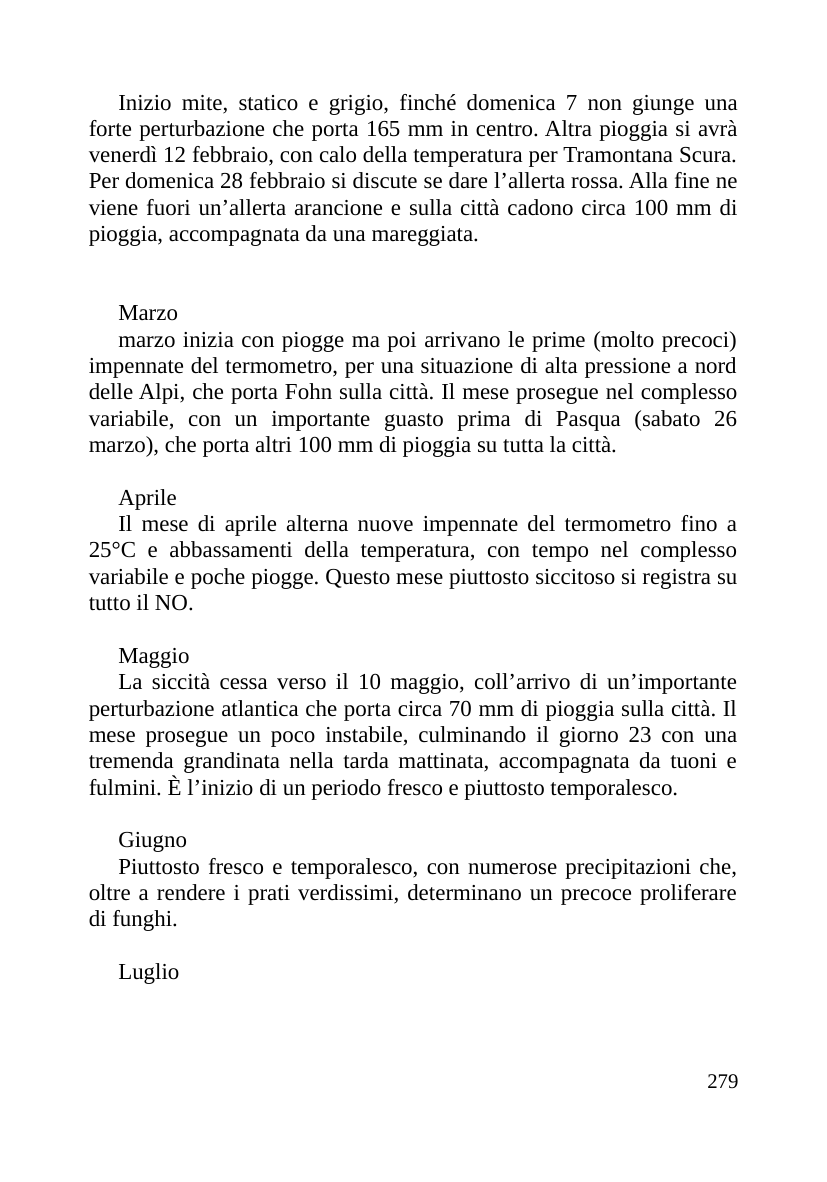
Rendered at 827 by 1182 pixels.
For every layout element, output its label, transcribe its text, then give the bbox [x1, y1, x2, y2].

text Giugno [88, 826, 738, 853]
text Inizio mite, statico e grigio, finché domenica 7 non giunge una forte perturbazione che porta 165 mm in centro. Altra pioggia si avrà venerdì 12 febbraio, con calo della temperatura per Tramontana Scura. Per domenica 28 febbraio si discute se dare l’allerta rossa. Alla fine ne viene fuori un’allerta arancione e sulla città cadono circa 100 mm di pioggia, accompagnata da una mareggiata. [88, 88, 738, 247]
text Piuttosto fresco e temporalesco, con numerose precipitazioni che, oltre a rendere i prati verdissimi, determinano un precoce proliferare di funghi. [88, 853, 738, 932]
text La siccità cessa verso il 10 maggio, coll’arrivo di un’importante perturbazione atlantica che porta circa 70 mm di pioggia sulla città. Il mese prosegue un poco instabile, culminando il giorno 23 con una tremenda grandinata nella tarda mattinata, accompagnata da tuoni e fulmini. è l’inizio di un periodo fresco e piuttosto temporalesco. [88, 668, 738, 800]
text Marzo [88, 299, 738, 326]
text Il mese di aprile alterna nuove impennate del termometro fino a 25°C e abbassamenti della temperatura, con tempo nel complesso variabile e poche piogge. Questo mese piuttosto siccitoso si registra su tutto il NO. [88, 510, 738, 616]
text Aprile [88, 484, 738, 510]
text Luglio [88, 958, 738, 984]
text marzo inizia con piogge ma poi arrivano le prime (molto precoci) impennate del termometro, per una situazione di alta pressione a nord delle Alpi, che porta Fohn sulla città. Il mese prosegue nel complesso variabile, con un importante guasto prima di Pasqua (sabato 26 marzo), che porta altri 100 mm di pioggia su tutta la città. [88, 326, 738, 457]
text Maggio [88, 642, 738, 668]
